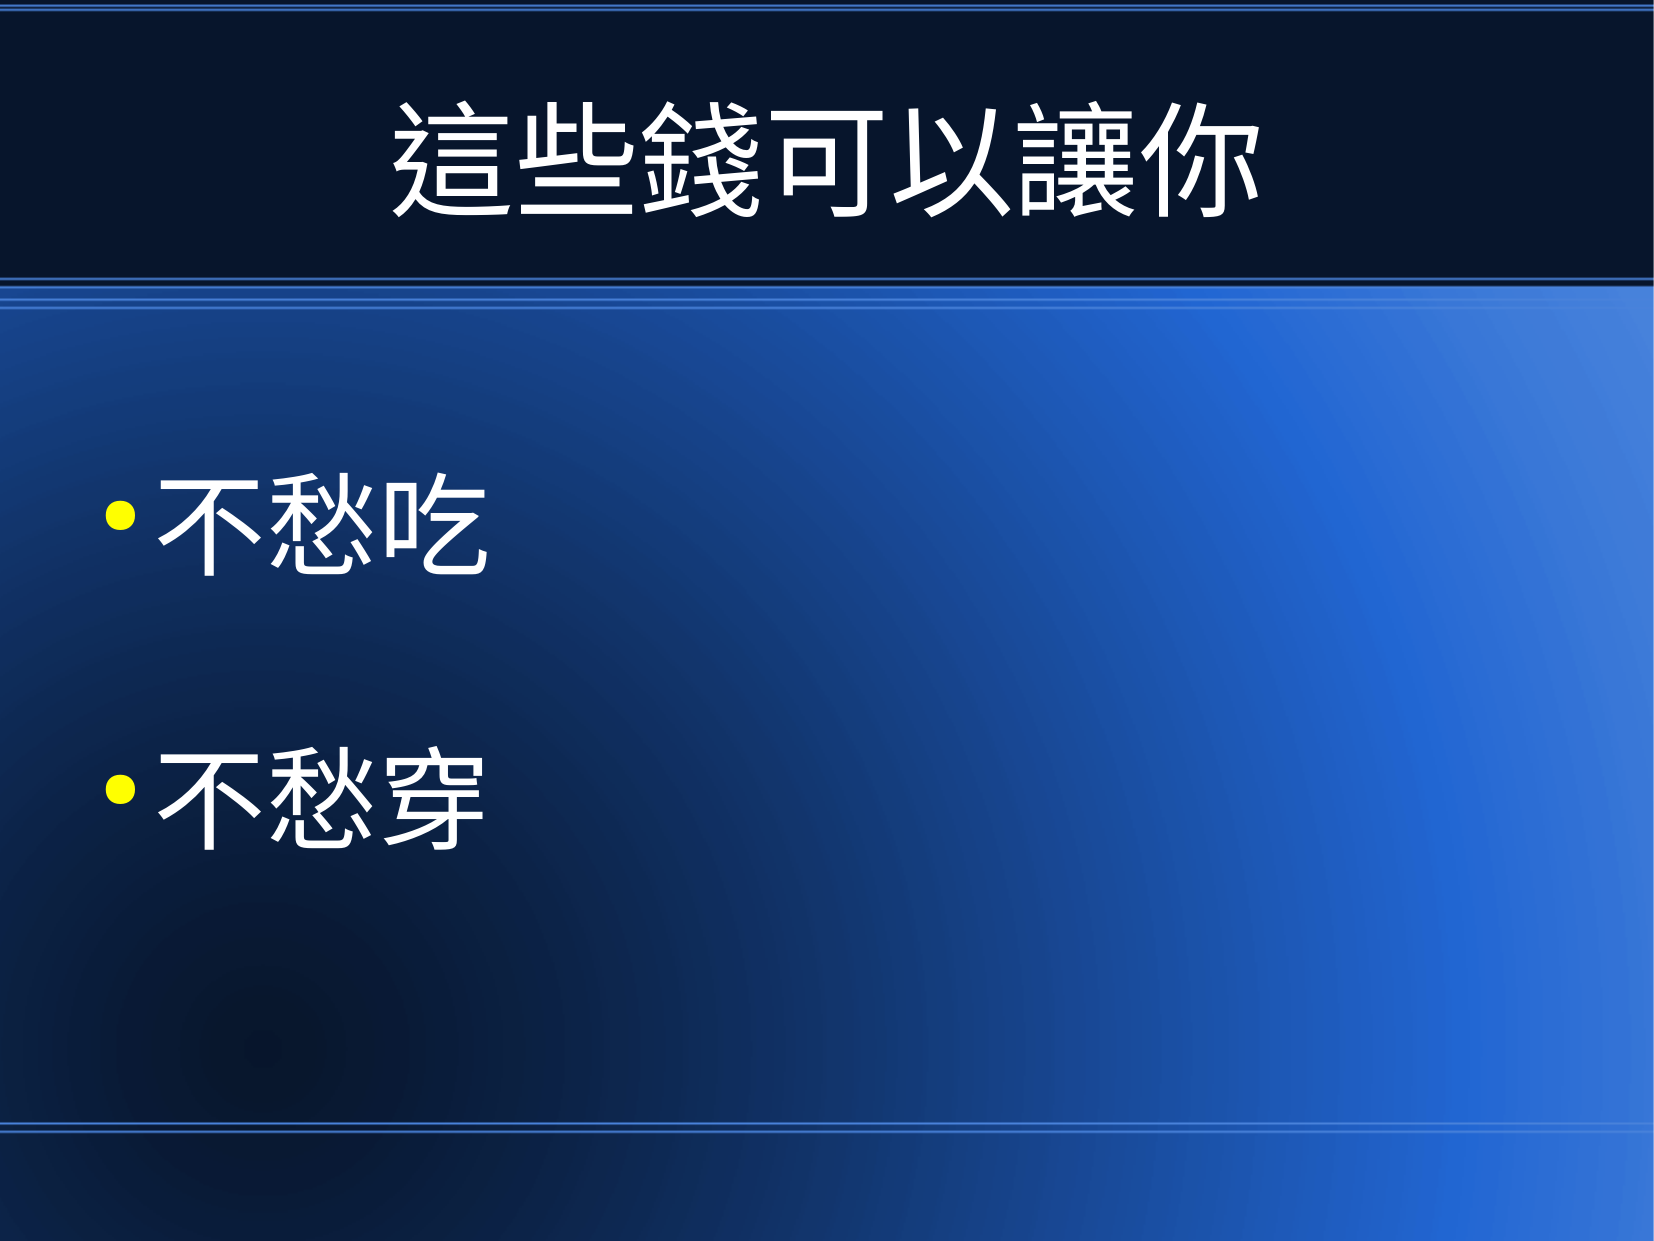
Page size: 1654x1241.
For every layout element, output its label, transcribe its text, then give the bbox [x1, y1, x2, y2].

picture [0, 0, 1654, 1241]
title 這些錢可以讓你 [82, 49, 1571, 257]
list 不愁吃 不愁穿 [82, 355, 1571, 1241]
